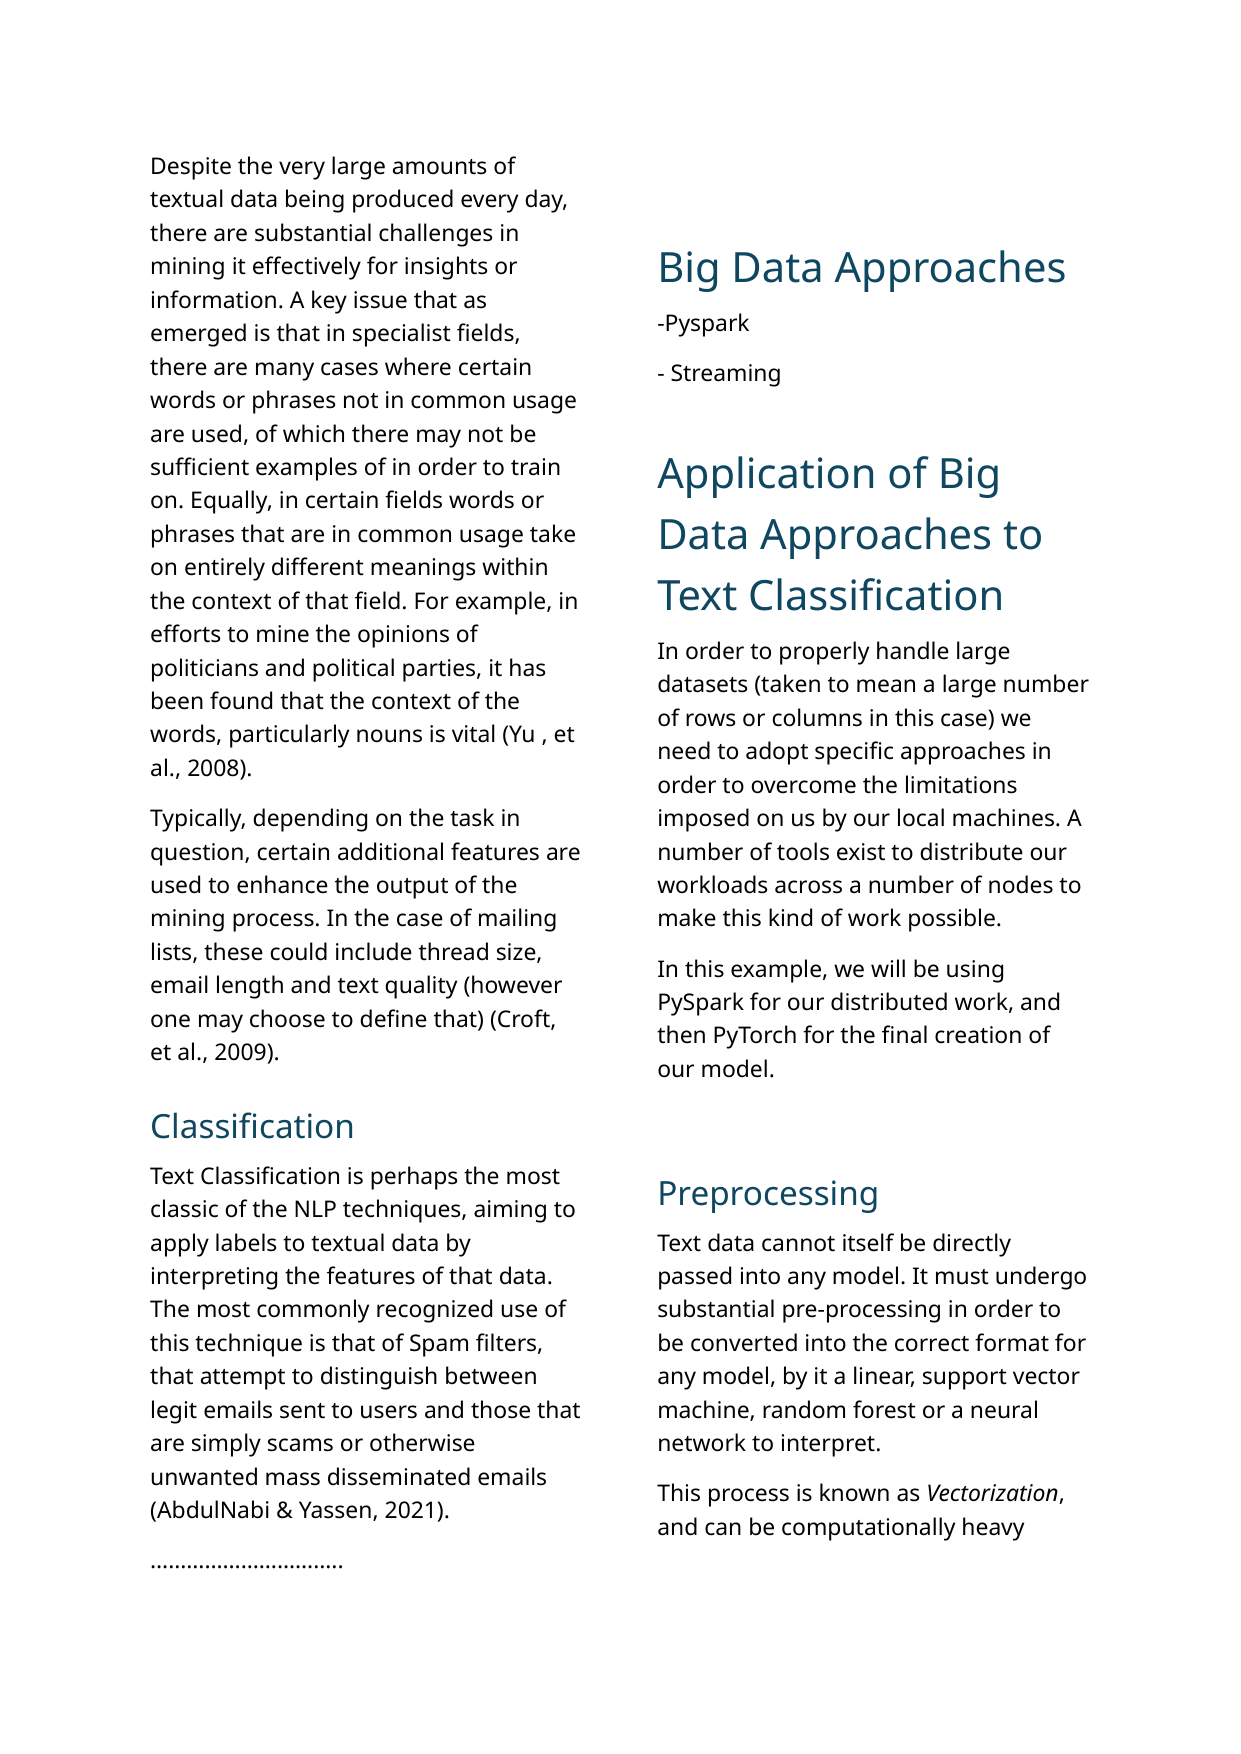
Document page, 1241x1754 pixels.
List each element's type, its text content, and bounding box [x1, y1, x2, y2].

text -Pyspark [657, 307, 1090, 338]
text ………………………….. [150, 1544, 583, 1575]
text Text data cannot itself be directly passed into any model. It must undergo substantial pre-processing in order to be converted into the correct format for any model, by it a linear, support vector machine, random forest or a neural network to interpret. [657, 1227, 1090, 1458]
subtitle Preprocessing [657, 1170, 1090, 1215]
text This process is known as Vectorization, and can be computationally heavy [657, 1477, 1090, 1542]
text In order to properly handle large datasets (taken to mean a large number of rows or columns in this case) we need to adopt specific approaches in order to overcome the limitations imposed on us by our local machines. A number of tools exist to distribute our workloads across a number of nodes to make this kind of work possible. [657, 635, 1090, 934]
subtitle Big Data Approaches [657, 238, 1090, 294]
text Typically, depending on the task in question, certain additional features are used to enhance the output of the mining process. In the case of mailing lists, these could include thread size, email length and text quality (however one may choose to define that) (Croft, et al., 2009). [150, 802, 583, 1067]
text Despite the very large amounts of textual data being produced every day, there are substantial challenges in mining it effectively for insights or information. A key issue that as emerged is that in specialist fields, there are many cases where certain words or phrases not in common usage are used, of which there may not be sufficient examples of in order to train on. Equally, in certain fields words or phrases that are in common usage take on entirely different meanings within the context of that field. For example, in efforts to mine the opinions of politicians and political parties, it has been found that the context of the words, particularly nouns is vital (Yu , et al., 2008). [150, 150, 583, 783]
subtitle Classification [150, 1103, 583, 1148]
text Text Classification is perhaps the most classic of the NLP techniques, aiming to apply labels to textual data by interpreting the features of that data. The most commonly recognized use of this technique is that of Spam filters, that attempt to distinguish between legit emails sent to users and those that are simply scams or otherwise unwanted mass disseminated emails (AbdulNabi & Yassen, 2021). [150, 1160, 583, 1525]
text - Streaming [657, 357, 1090, 388]
subtitle Application of Big Data Approaches to Text Classification [657, 444, 1090, 623]
text In this example, we will be using PySpark for our distributed work, and then PyTorch for the final creation of our model. [657, 952, 1090, 1084]
